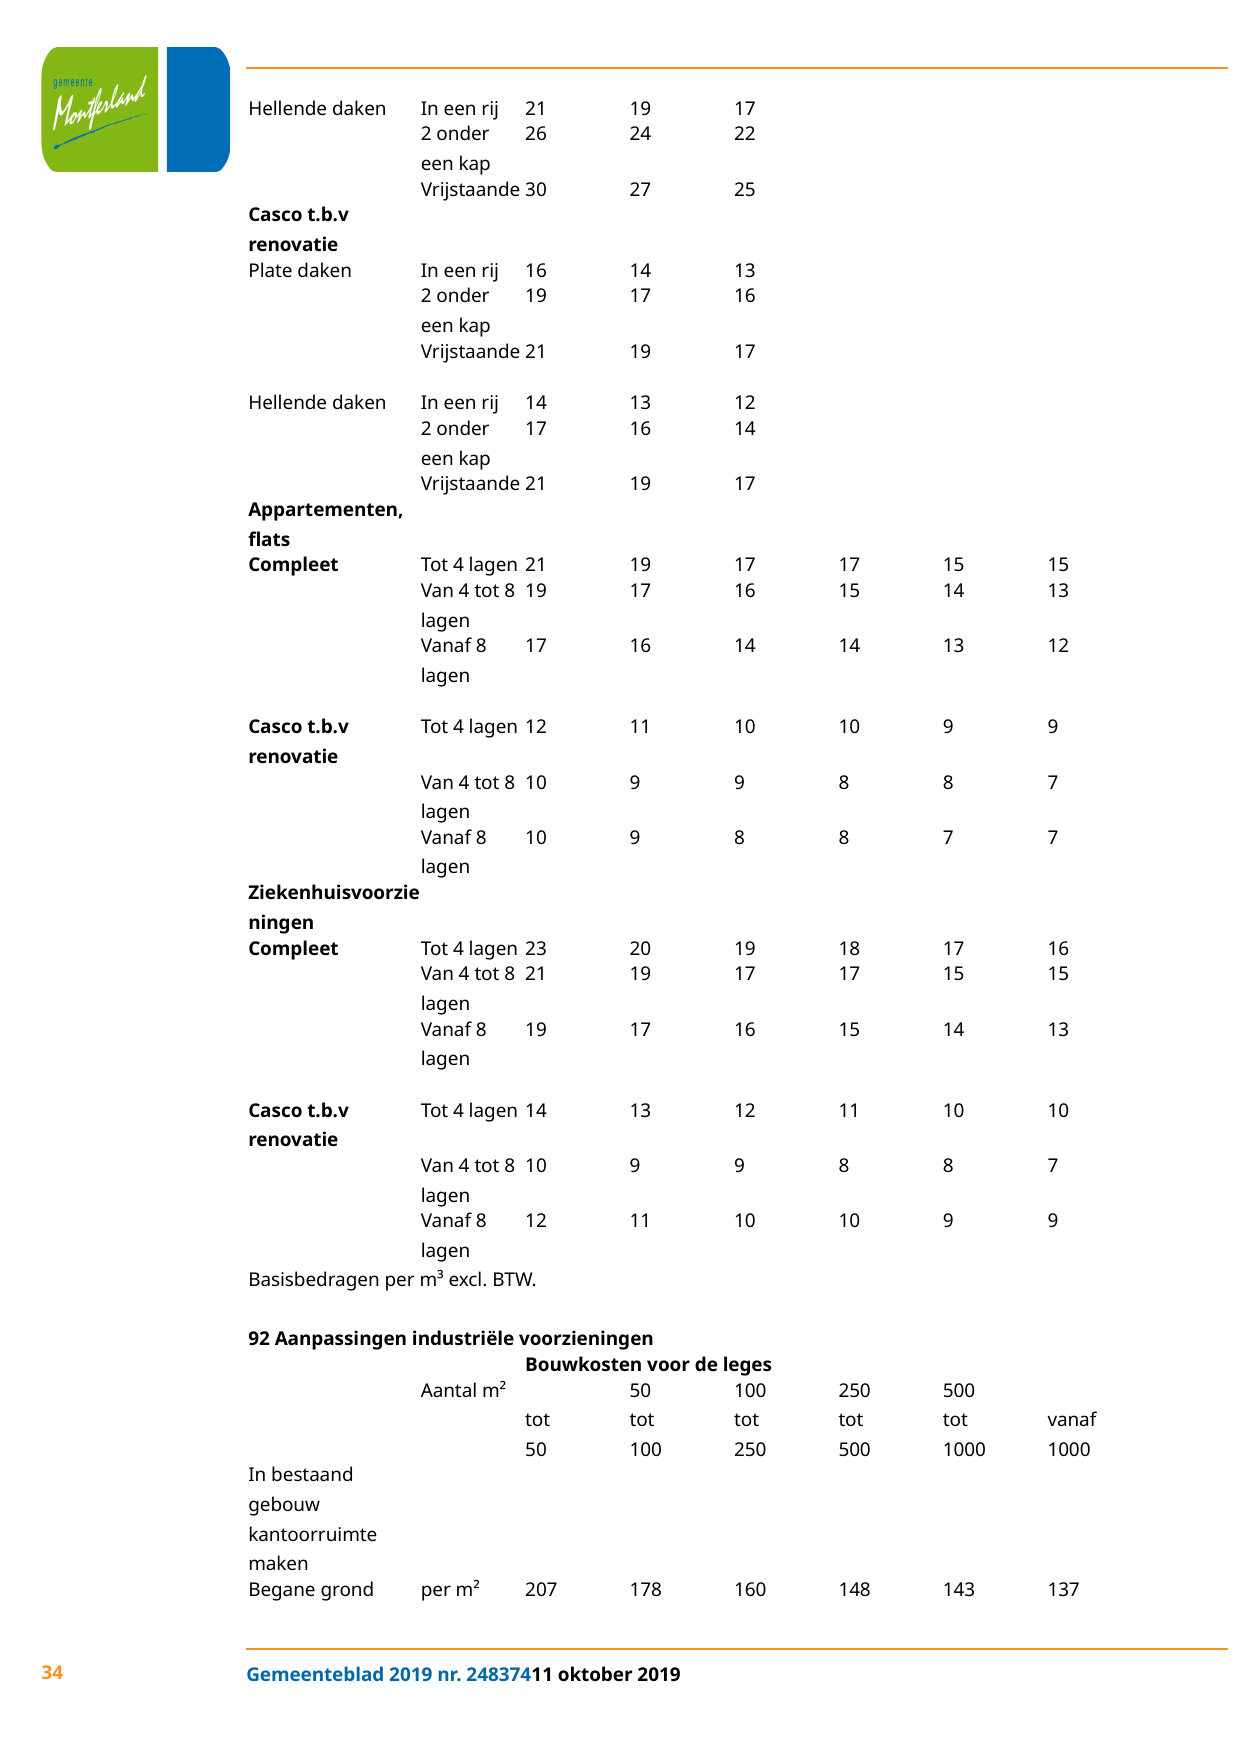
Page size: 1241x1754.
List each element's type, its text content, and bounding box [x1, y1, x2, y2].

table_cell per m² [421, 1576, 525, 1602]
table_cell [421, 202, 525, 257]
table_cell 26 [525, 121, 629, 176]
table_cell [629, 202, 734, 257]
table_cell 7 [943, 824, 1047, 879]
table_cell [1047, 176, 1152, 202]
table_cell 21 [525, 551, 629, 577]
table_cell 10 [943, 1097, 1047, 1152]
table_cell 13 [629, 389, 734, 415]
table_cell 10 [838, 714, 943, 769]
table_cell Tot 4 lagen [421, 1097, 525, 1152]
table_cell Vanaf 8 lagen [421, 633, 525, 688]
table_cell Casco t.b.v renovatie [248, 202, 421, 257]
table_header 92 Aanpassingen industriële voorzieningen [248, 1325, 1152, 1351]
table_cell 15 [1047, 961, 1152, 1016]
table_cell 207 [525, 1576, 629, 1602]
table_cell [1047, 415, 1152, 470]
table_cell 14 [943, 1016, 1047, 1071]
table_cell [248, 633, 421, 688]
table_cell 19 [525, 283, 629, 338]
table_cell Hellende daken [248, 389, 421, 415]
table_cell 7 [1047, 1152, 1152, 1207]
table_cell Vanaf 8 lagen [421, 1016, 525, 1071]
table_cell [1047, 202, 1152, 257]
table_cell 9 [629, 824, 734, 879]
table_cell 16 [629, 633, 734, 688]
table_cell [629, 496, 734, 551]
table_cell [838, 283, 943, 338]
table_cell Van 4 tot 8 lagen [421, 1152, 525, 1207]
table_cell 17 [525, 633, 629, 688]
table_cell 9 [943, 1208, 1047, 1263]
table_cell [943, 1071, 1047, 1097]
table_cell [248, 1377, 421, 1462]
table_cell 250 tot 500 [838, 1377, 943, 1462]
table_cell 178 [629, 1576, 734, 1602]
table_cell [248, 176, 421, 202]
table_cell [734, 1071, 838, 1097]
table_cell 10 [734, 714, 838, 769]
table_cell 17 [838, 961, 943, 1016]
table_cell [248, 1071, 421, 1097]
table_cell 13 [1047, 1016, 1152, 1071]
table_cell [248, 961, 421, 1016]
table_cell 17 [629, 283, 734, 338]
table_cell [1047, 880, 1152, 935]
table_cell 19 [629, 470, 734, 496]
table_cell 50 tot 100 [629, 1377, 734, 1462]
table_cell [1047, 121, 1152, 176]
table_cell 24 [629, 121, 734, 176]
table_cell [248, 1152, 421, 1207]
table_cell 16 [1047, 935, 1152, 961]
table_cell [629, 1071, 734, 1097]
table_cell 16 [525, 257, 629, 283]
table_cell Vanaf 8 lagen [421, 1208, 525, 1263]
table_cell [421, 1462, 525, 1576]
table_cell Aantal m² [421, 1377, 525, 1462]
table_cell [629, 364, 734, 389]
table_cell [838, 95, 943, 121]
table_cell [1047, 389, 1152, 415]
table_cell 9 [1047, 1208, 1152, 1263]
table_cell [248, 1351, 421, 1377]
table_cell 10 [525, 1152, 629, 1207]
table_cell Begane grond [248, 1576, 421, 1602]
table_cell 11 [629, 714, 734, 769]
table_cell 22 [734, 121, 838, 176]
text Basisbedragen per m³ excl. BTW. [248, 1266, 1152, 1292]
table_cell [629, 688, 734, 713]
table_cell 2 onder een kap [421, 283, 525, 338]
table_cell 17 [525, 415, 629, 470]
table_cell [248, 364, 421, 389]
table_cell 14 [629, 257, 734, 283]
table_cell 9 [943, 714, 1047, 769]
table_cell [838, 176, 943, 202]
table_cell 25 [734, 176, 838, 202]
table_cell 7 [1047, 824, 1152, 879]
table_cell [838, 338, 943, 364]
table_cell [943, 688, 1047, 713]
table_cell 19 [629, 338, 734, 364]
table_cell [838, 1462, 943, 1576]
table_cell [943, 202, 1047, 257]
table_cell [1047, 95, 1152, 121]
table_cell 15 [1047, 551, 1152, 577]
table_cell [1047, 338, 1152, 364]
table_cell [838, 121, 943, 176]
table_cell Compleet [248, 551, 421, 577]
table_cell [734, 202, 838, 257]
table_cell [248, 415, 421, 470]
table_cell Van 4 tot 8 lagen [421, 769, 525, 824]
table_cell [838, 257, 943, 283]
table_cell 21 [525, 470, 629, 496]
table_cell [943, 257, 1047, 283]
table_cell Hellende daken [248, 95, 421, 121]
table_cell [1047, 283, 1152, 338]
table_cell [248, 283, 421, 338]
table_cell 17 [734, 551, 838, 577]
table_cell 14 [838, 633, 943, 688]
table_cell [421, 496, 525, 551]
table_cell [838, 688, 943, 713]
table_cell Casco t.b.v renovatie [248, 1097, 421, 1152]
table_cell [838, 470, 943, 496]
table_cell 19 [629, 961, 734, 1016]
table_cell [1047, 496, 1152, 551]
table_cell [248, 338, 421, 364]
table_cell Tot 4 lagen [421, 714, 525, 769]
table_cell [1047, 688, 1152, 713]
table_cell 17 [734, 95, 838, 121]
table_cell [838, 496, 943, 551]
table_cell tot 50 [525, 1377, 629, 1462]
table_cell 8 [734, 824, 838, 879]
table_cell 10 [838, 1208, 943, 1263]
table_cell [838, 1071, 943, 1097]
table_cell [734, 1462, 838, 1576]
table_cell [943, 880, 1047, 935]
table_cell Bouwkosten voor de leges [525, 1351, 1152, 1377]
table_cell 2 onder een kap [421, 121, 525, 176]
table_cell 30 [525, 176, 629, 202]
table_cell [629, 880, 734, 935]
table_cell 9 [629, 1152, 734, 1207]
table_cell 12 [525, 714, 629, 769]
table_cell [248, 769, 421, 824]
table_cell [525, 880, 629, 935]
table_cell [248, 470, 421, 496]
table_cell [525, 688, 629, 713]
table_cell Vanaf 8 lagen [421, 824, 525, 879]
table_cell 16 [734, 283, 838, 338]
table_cell 10 [525, 769, 629, 824]
table_cell 143 [943, 1576, 1047, 1602]
table_cell 10 [1047, 1097, 1152, 1152]
table_cell [421, 1351, 525, 1377]
table_cell 20 [629, 935, 734, 961]
table_cell In een rij [421, 389, 525, 415]
table_cell In een rij [421, 95, 525, 121]
table_cell 21 [525, 961, 629, 1016]
table_cell [525, 496, 629, 551]
table_cell In bestaand gebouw kantoorruimte maken [248, 1462, 421, 1576]
table_cell 13 [1047, 577, 1152, 632]
table_cell Van 4 tot 8 lagen [421, 961, 525, 1016]
table_cell 14 [525, 1097, 629, 1152]
table_cell [629, 1462, 734, 1576]
table_cell [734, 496, 838, 551]
table_cell [248, 1208, 421, 1263]
table_cell [734, 688, 838, 713]
table_cell [1047, 1462, 1152, 1576]
table_cell [943, 496, 1047, 551]
table_cell 16 [629, 415, 734, 470]
table_cell [1047, 364, 1152, 389]
table_cell 17 [734, 338, 838, 364]
table_cell Appartementen, flats [248, 496, 421, 551]
table_cell 17 [838, 551, 943, 577]
table_cell 7 [1047, 769, 1152, 824]
table_cell [1047, 470, 1152, 496]
table_cell [525, 202, 629, 257]
table_cell 9 [734, 1152, 838, 1207]
table_cell [838, 202, 943, 257]
table_cell 8 [838, 824, 943, 879]
table_cell Plate daken [248, 257, 421, 283]
table_cell 16 [734, 577, 838, 632]
table_cell [525, 364, 629, 389]
table_cell 17 [629, 1016, 734, 1071]
table_cell 12 [525, 1208, 629, 1263]
table_cell vanaf 1000 [1047, 1377, 1152, 1462]
table_cell [1047, 257, 1152, 283]
table_cell [838, 880, 943, 935]
table_cell 9 [629, 769, 734, 824]
table_cell 19 [629, 551, 734, 577]
table_cell 23 [525, 935, 629, 961]
table_cell 17 [943, 935, 1047, 961]
table_cell [943, 470, 1047, 496]
table_cell 15 [943, 961, 1047, 1016]
table_cell Tot 4 lagen [421, 935, 525, 961]
table_cell [943, 283, 1047, 338]
table_cell 9 [1047, 714, 1152, 769]
table_cell [248, 824, 421, 879]
table_cell 11 [838, 1097, 943, 1152]
table_cell [421, 364, 525, 389]
table_cell [943, 389, 1047, 415]
table_cell 13 [629, 1097, 734, 1152]
table_cell [943, 415, 1047, 470]
table_cell In een rij [421, 257, 525, 283]
table_cell 11 [629, 1208, 734, 1263]
picture [41, 47, 231, 172]
table_cell 21 [525, 95, 629, 121]
table_cell [734, 364, 838, 389]
table_cell 14 [525, 389, 629, 415]
table_cell Vrijstaande [421, 338, 525, 364]
table_cell 19 [525, 577, 629, 632]
table_cell [943, 176, 1047, 202]
table_cell 17 [734, 961, 838, 1016]
table_cell [1047, 1071, 1152, 1097]
table_cell Casco t.b.v renovatie [248, 714, 421, 769]
table_cell 137 [1047, 1576, 1152, 1602]
table_cell [943, 1462, 1047, 1576]
table_cell [838, 364, 943, 389]
table_cell [943, 121, 1047, 176]
table_cell 8 [943, 1152, 1047, 1207]
table_cell Vrijstaande [421, 176, 525, 202]
table_cell 160 [734, 1576, 838, 1602]
table_cell [838, 389, 943, 415]
table_cell 19 [525, 1016, 629, 1071]
table_cell Vrijstaande [421, 470, 525, 496]
table_cell 8 [838, 769, 943, 824]
table_cell 14 [734, 415, 838, 470]
table_cell [248, 121, 421, 176]
table_cell 10 [525, 824, 629, 879]
table_cell 17 [734, 470, 838, 496]
table_cell [248, 688, 421, 713]
table_cell [943, 338, 1047, 364]
table_cell [838, 415, 943, 470]
table_cell 19 [629, 95, 734, 121]
table_cell [525, 1462, 629, 1576]
table_cell [943, 364, 1047, 389]
table_cell Tot 4 lagen [421, 551, 525, 577]
table_cell 16 [734, 1016, 838, 1071]
table_cell 100 tot 250 [734, 1377, 838, 1462]
table_cell 148 [838, 1576, 943, 1602]
table_cell 15 [838, 577, 943, 632]
table_cell 12 [734, 1097, 838, 1152]
table_cell 10 [734, 1208, 838, 1263]
table_cell 12 [1047, 633, 1152, 688]
table_cell [248, 577, 421, 632]
table_cell Compleet [248, 935, 421, 961]
table_cell 13 [943, 633, 1047, 688]
table_cell 8 [838, 1152, 943, 1207]
table_cell 14 [943, 577, 1047, 632]
table_cell 14 [734, 633, 838, 688]
table_cell 21 [525, 338, 629, 364]
table_cell 13 [734, 257, 838, 283]
table_cell 500 tot 1000 [943, 1377, 1047, 1462]
table_cell 12 [734, 389, 838, 415]
table_cell [734, 880, 838, 935]
table_cell Ziekenhuisvoorzieningen [248, 880, 421, 935]
table_cell 27 [629, 176, 734, 202]
table_cell [943, 95, 1047, 121]
table_cell 17 [629, 577, 734, 632]
table_cell [421, 880, 525, 935]
table_cell 9 [734, 769, 838, 824]
table_cell [421, 688, 525, 713]
table_cell 2 onder een kap [421, 415, 525, 470]
table_cell 19 [734, 935, 838, 961]
table_cell [421, 1071, 525, 1097]
table_cell 8 [943, 769, 1047, 824]
table_cell [525, 1071, 629, 1097]
table_cell 18 [838, 935, 943, 961]
table_cell 15 [943, 551, 1047, 577]
table_cell Van 4 tot 8 lagen [421, 577, 525, 632]
table_cell [248, 1016, 421, 1071]
table_cell 15 [838, 1016, 943, 1071]
